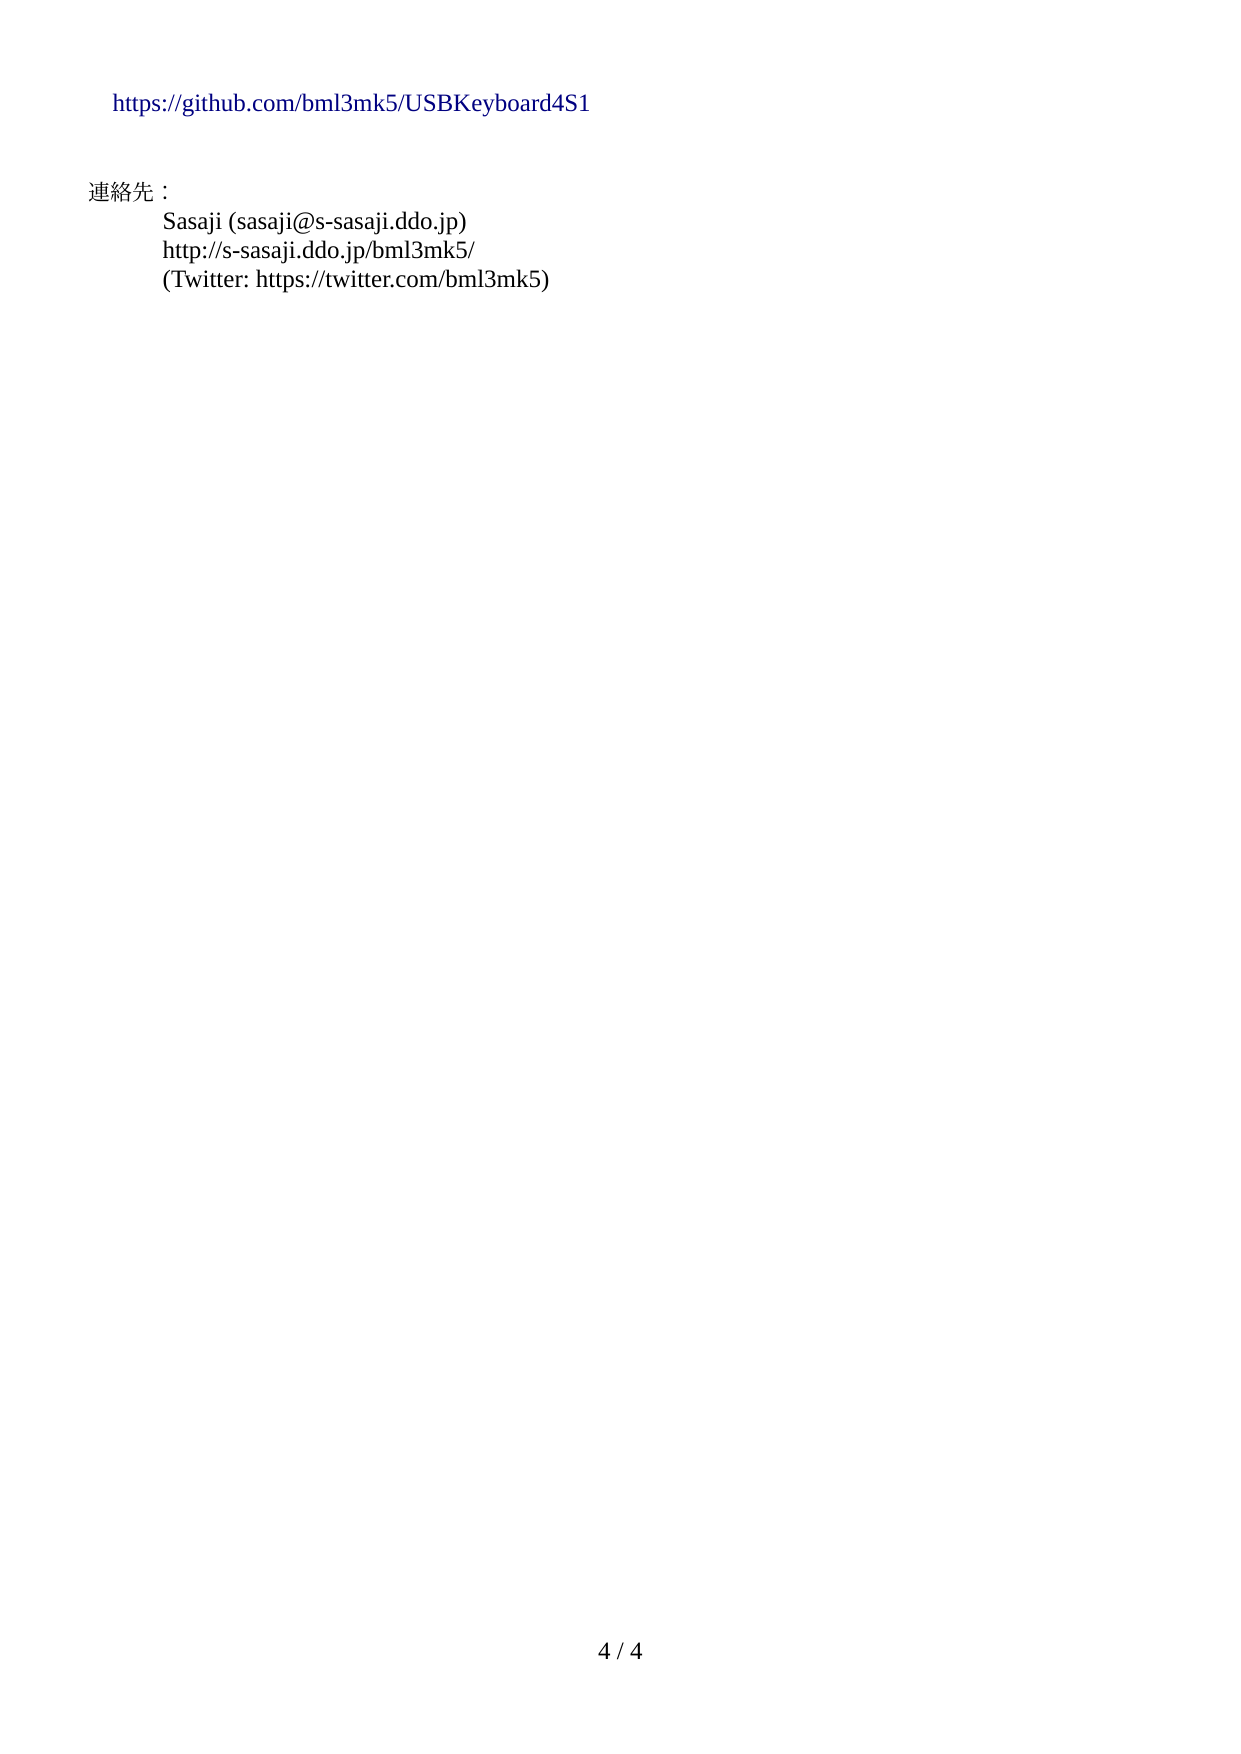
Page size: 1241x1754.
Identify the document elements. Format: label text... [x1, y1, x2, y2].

text http://s-sasaji.ddo.jp/bml3mk5/ [162, 235, 1152, 264]
text Sasaji (sasaji@s-sasaji.ddo.jp) [162, 206, 1152, 235]
text 連絡先： [88, 175, 1152, 206]
text https://github.com/bml3mk5/USBKeyboard4S1 [112, 88, 1152, 117]
text (Twitter: https://twitter.com/bml3mk5) [162, 264, 1152, 292]
